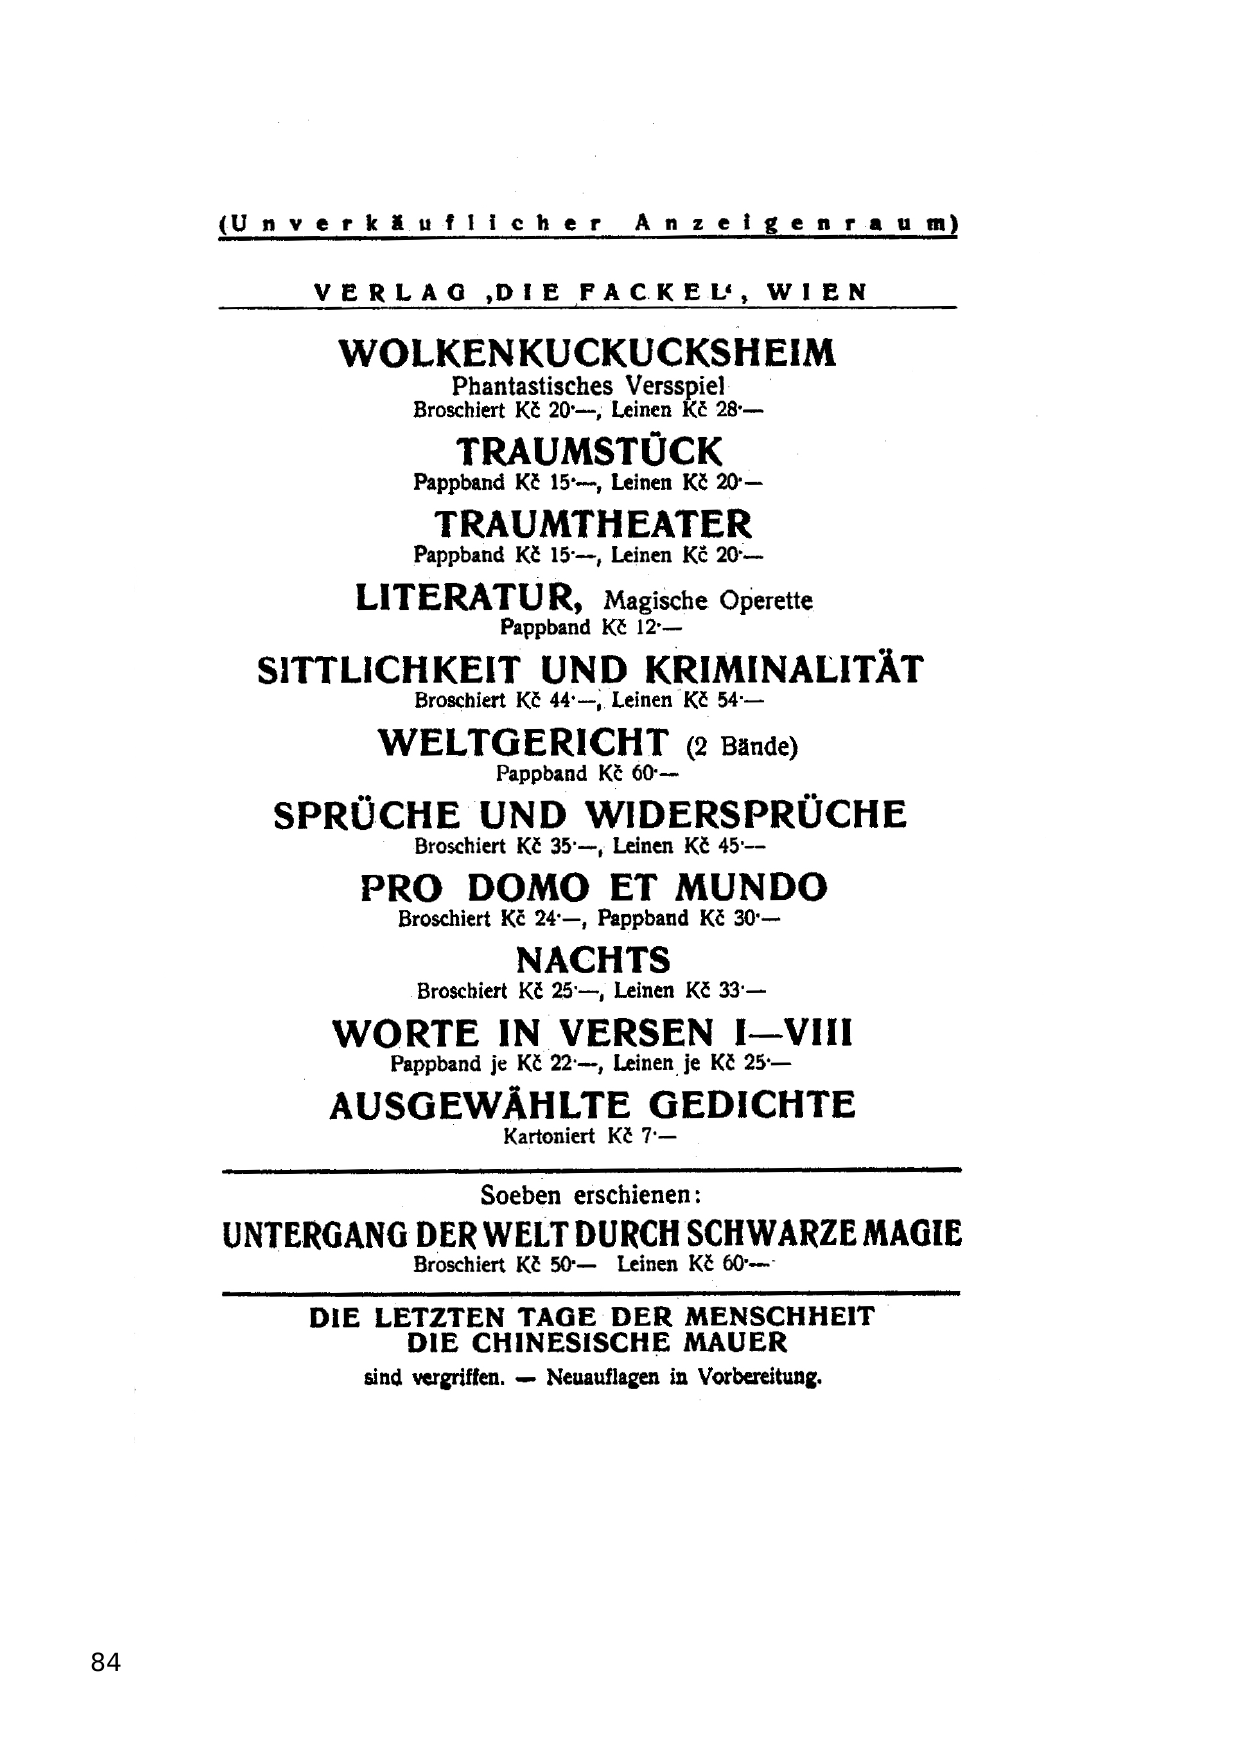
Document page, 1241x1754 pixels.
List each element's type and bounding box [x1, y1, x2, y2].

picture [134, 104, 1046, 1544]
